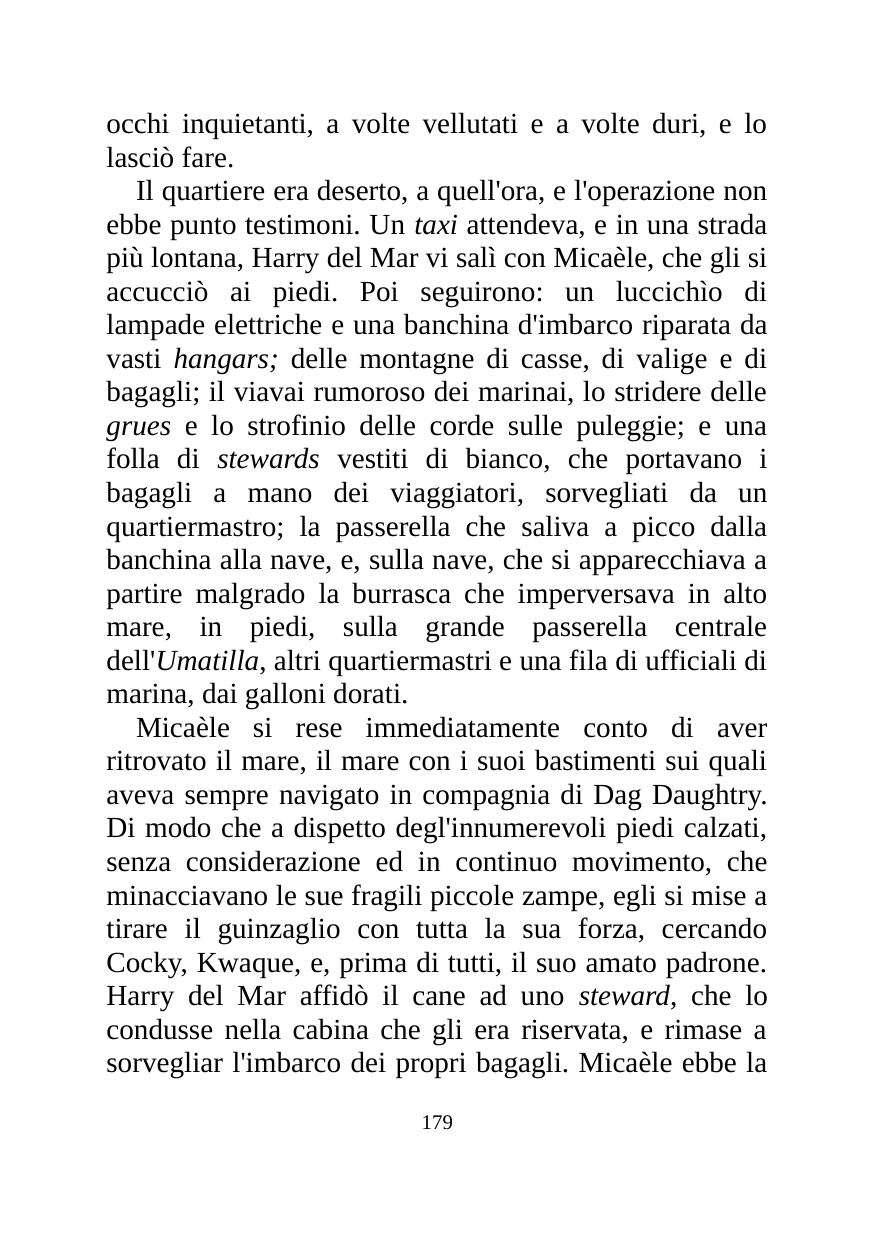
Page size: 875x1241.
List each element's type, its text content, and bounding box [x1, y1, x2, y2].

text Il quartiere era deserto, a quell'ora, e l'operazione non ebbe punto testimoni. Un taxi attendeva, e in una strada più lontana, Harry del Mar vi salì con Micaèle, che gli si accucciò ai piedi. Poi seguirono: un luccichìo di lampade elettriche e una banchina d'imbarco riparata da vasti hangars; delle montagne di casse, di valige e di bagagli; il viavai rumoroso dei marinai, lo stridere delle grues e lo strofinio delle corde sulle puleggie; e una folla di stewards vestiti di bianco, che portavano i bagagli a mano dei viaggiatori, sorvegliati da un quartiermastro; la passerella che saliva a picco dalla banchina alla nave, e, sulla nave, che si apparecchiava a partire malgrado la burrasca che imperversava in alto mare, in piedi, sulla grande passerella centrale dell'Umatilla, altri quartiermastri e una fila di ufficiali di marina, dai galloni dorati. [106, 173, 768, 710]
text occhi inquietanti, a volte vellutati e a volte duri, e lo lasciò fare. [106, 106, 768, 173]
text Micaèle si rese immediatamente conto di aver ritrovato il mare, il mare con i suoi bastimenti sui quali aveva sempre navigato in compagnia di Dag Daughtry. Di modo che a dispetto degl'innumerevoli piedi calzati, senza considerazione ed in continuo movimento, che minacciavano le sue fragili piccole zampe, egli si mise a tirare il guinzaglio con tutta la sua forza, cercando Cocky, Kwaque, e, prima di tutti, il suo amato padrone. Harry del Mar affidò il cane ad uno steward, che lo condusse nella cabina che gli era riservata, e rimase a sorvegliar l'imbarco dei propri bagagli. Micaèle ebbe la [106, 710, 768, 1079]
